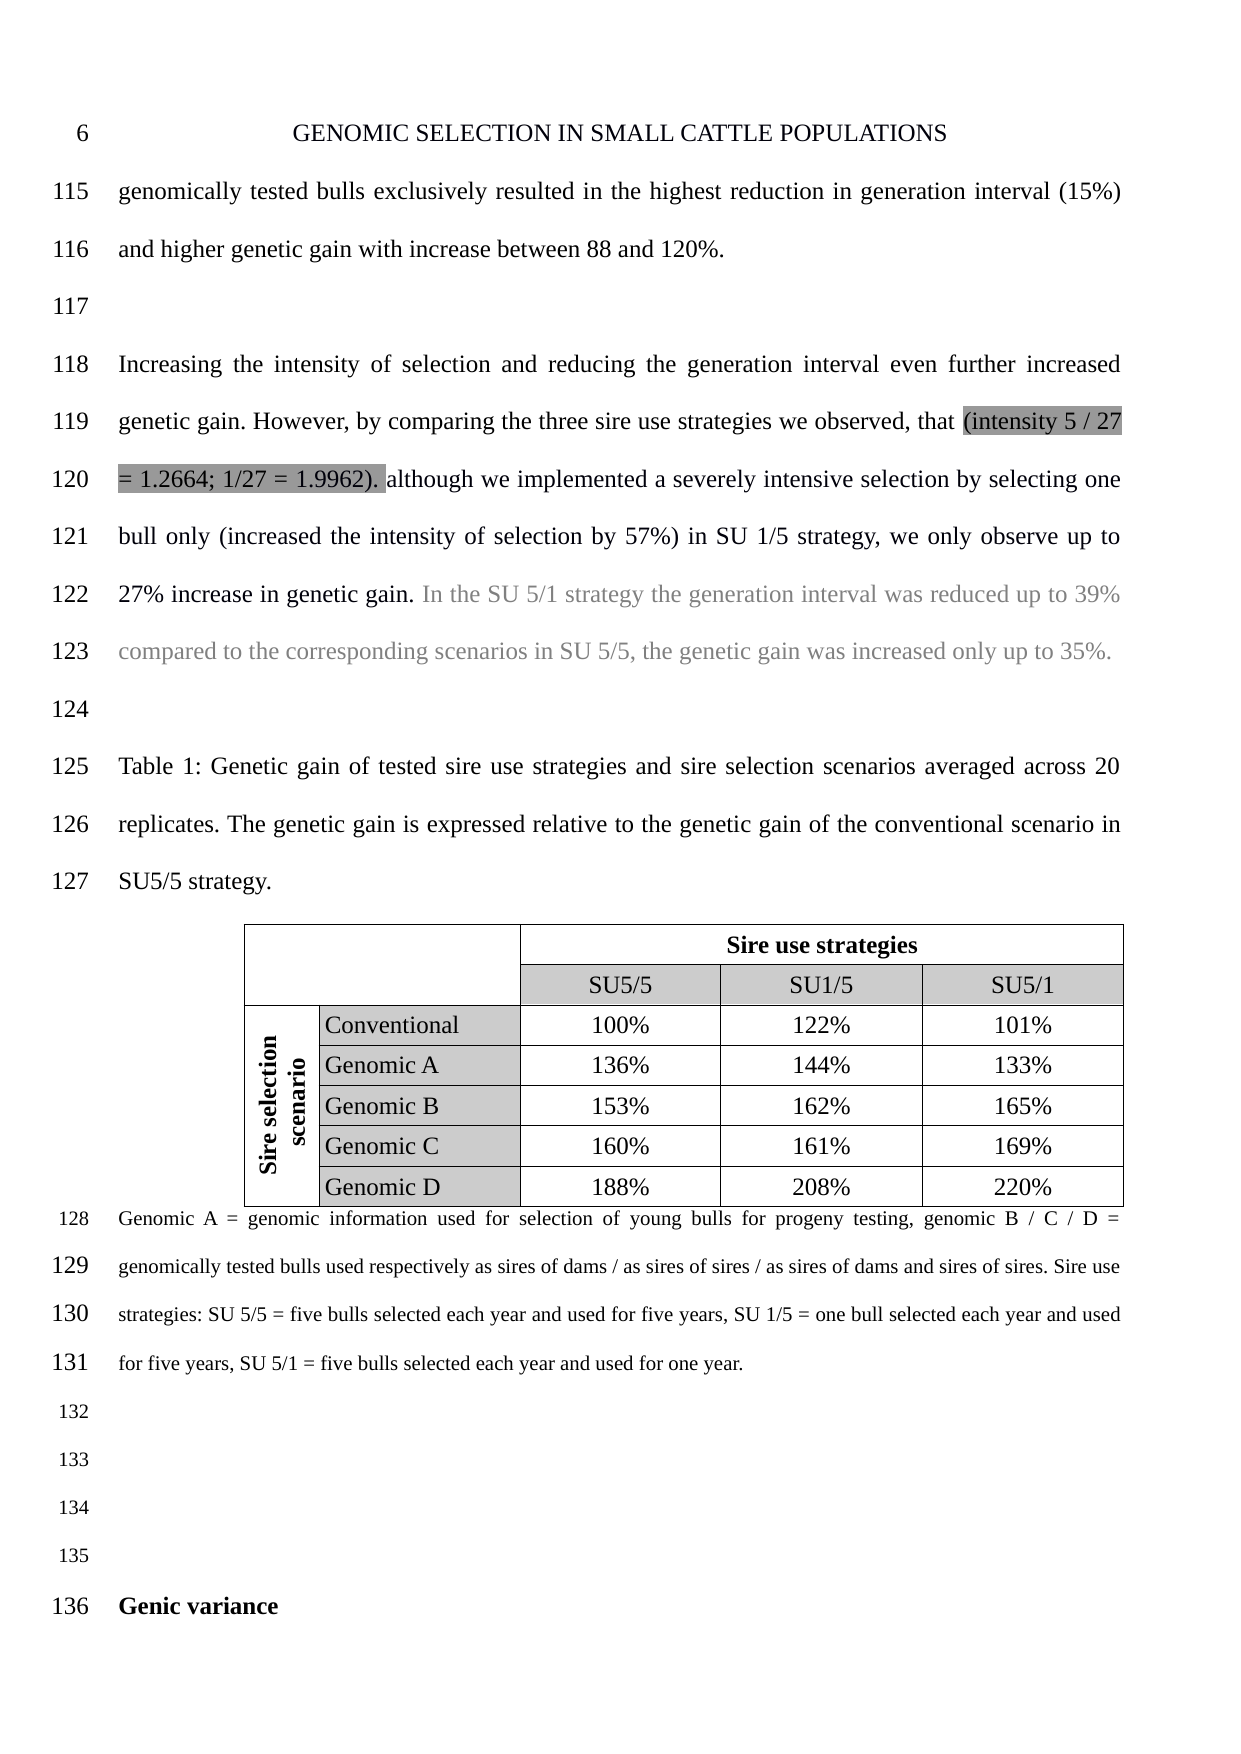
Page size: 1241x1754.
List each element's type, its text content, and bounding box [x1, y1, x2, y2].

table_cell 220% [923, 1167, 1123, 1206]
table_cell Genomic B [320, 1086, 520, 1125]
table_cell SU1/5 [721, 965, 922, 1004]
table_cell Genomic A [320, 1046, 520, 1085]
table_cell 101% [923, 1006, 1123, 1045]
table_cell 136% [521, 1046, 720, 1085]
table_cell 153% [521, 1086, 720, 1125]
table_cell Sire selection scenario [245, 1006, 319, 1206]
subtitle Genomic A = genomic information used for selection of young bulls for progeny testing, genomic B / C / D = genomically tested bulls used respectively as sires of dams / as sires of sires / as sires of dams and sires of sires. Sire use strategies: SU 5/5 = five bulls selected each year and used for five years, SU 1/5 = one bull selected each year and used for five years, SU 5/1 = five bulls selected each year and used for one year. [118, 1206, 1122, 1374]
table_cell 133% [923, 1046, 1123, 1085]
table_cell 122% [721, 1006, 922, 1045]
table_cell 161% [721, 1126, 922, 1166]
table_cell SU5/1 [923, 965, 1123, 1004]
table_cell 160% [521, 1126, 720, 1166]
table_cell SU5/5 [521, 965, 720, 1004]
subtitle genomically tested bulls exclusively resulted in the highest reduction in generation interval (15%) and higher genetic gain with increase between 88 and 120%. [118, 176, 1122, 263]
table_cell 208% [721, 1167, 922, 1206]
table_cell 169% [923, 1126, 1123, 1166]
table_cell Conventional [320, 1006, 520, 1045]
table_cell 144% [721, 1046, 922, 1085]
table_cell 100% [521, 1006, 720, 1045]
table_cell 165% [923, 1086, 1123, 1125]
subtitle Table 1: Genetic gain of tested sire use strategies and sire selection scenarios averaged across 20 replicates. The genetic gain is expressed relative to the genetic gain of the conventional scenario in SU5/5 strategy. [118, 751, 1122, 895]
table_header Sire use strategies [521, 925, 1123, 964]
subtitle Genic variance [118, 1591, 1122, 1620]
table_cell Genomic C [320, 1126, 520, 1166]
table_cell Genomic D [320, 1167, 520, 1206]
table_header [245, 925, 520, 1004]
table_cell 162% [721, 1086, 922, 1125]
table_cell 188% [521, 1167, 720, 1206]
subtitle Increasing the intensity of selection and reducing the generation interval even further increased genetic gain. However, by comparing the three sire use strategies we observed, that (intensity 5 / 27 = 1.2664; 1/27 = 1.9962). although we implemented a severely intensive selection by selecting one bull only (increased the intensity of selection by 57%) in SU 1/5 strategy, we only observe up to 27% increase in genetic gain. In the SU 5/1 strategy the generation interval was reduced up to 39% compared to the corresponding scenarios in SU 5/5, the genetic gain was increased only up to 35%. [118, 349, 1122, 665]
